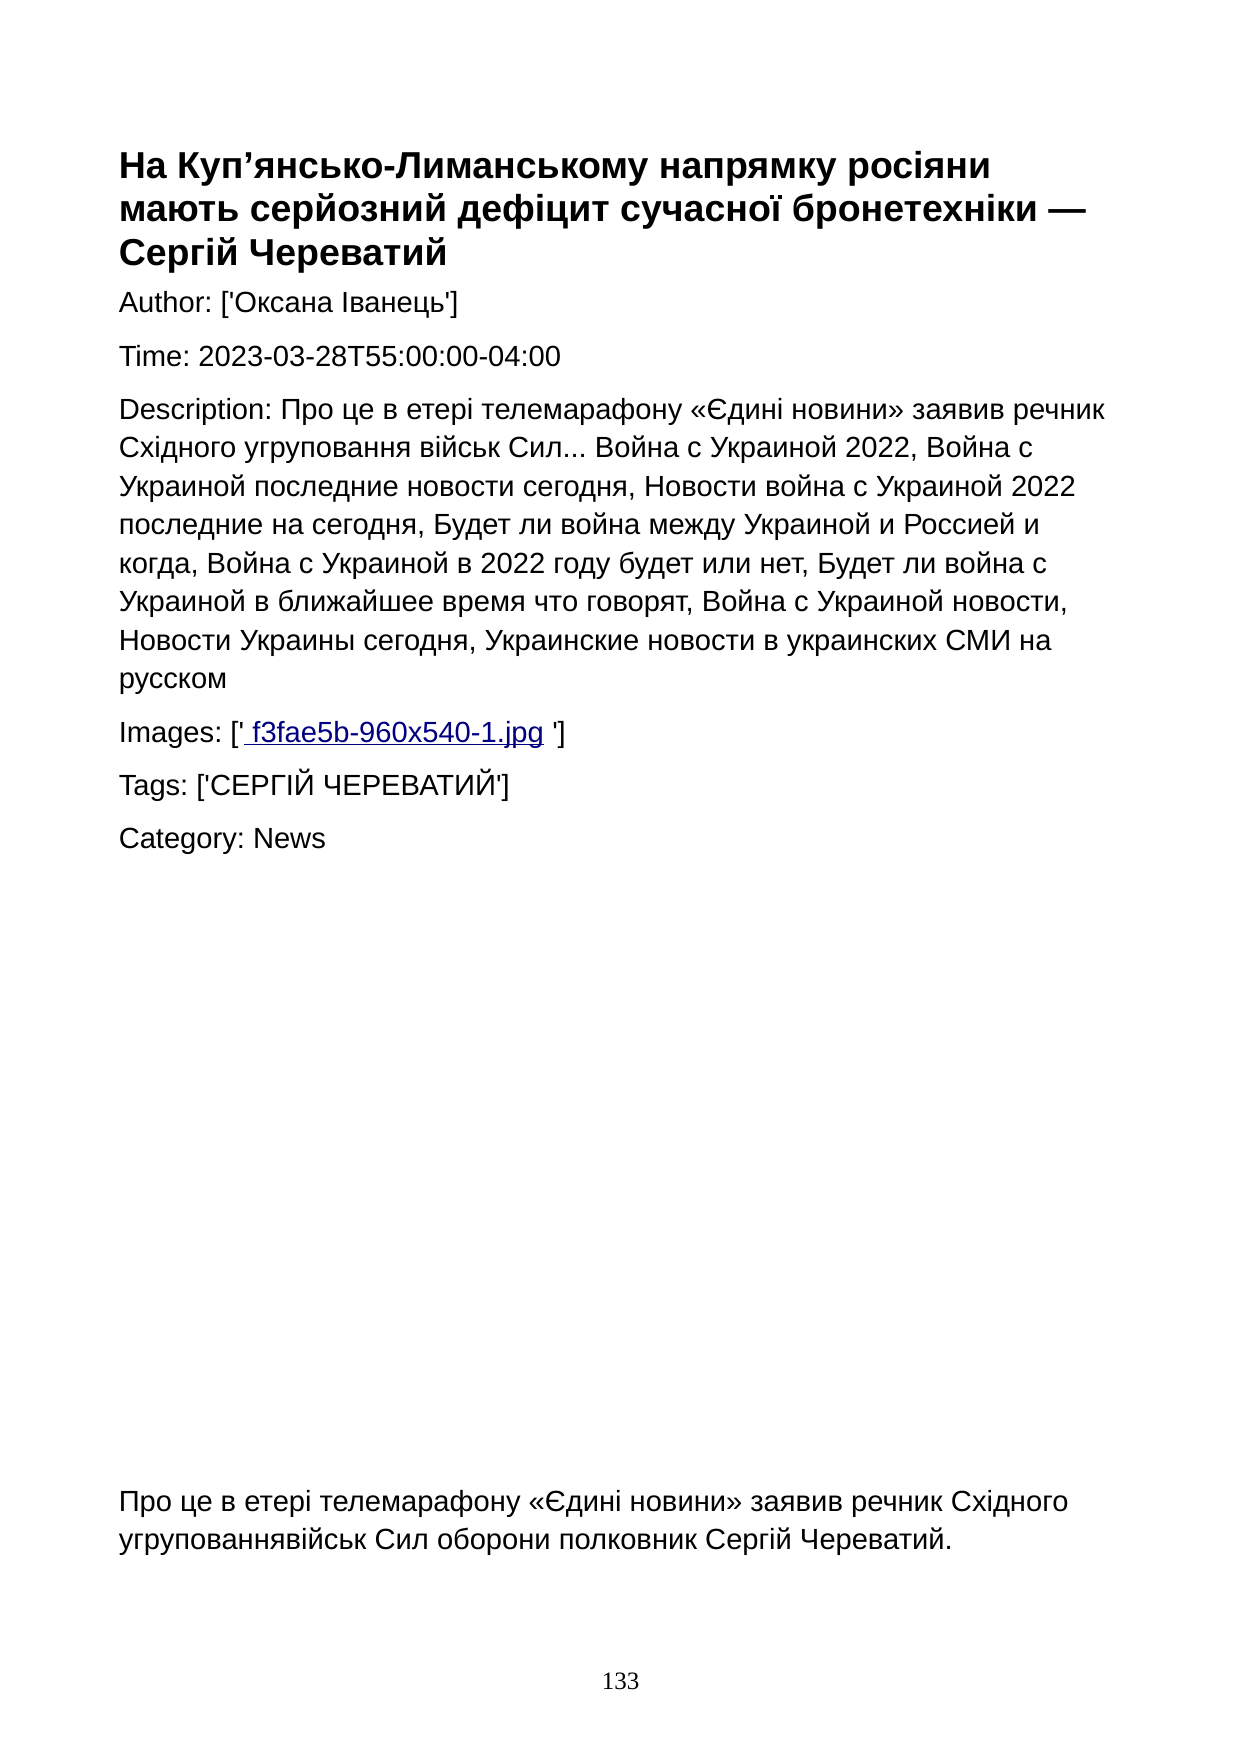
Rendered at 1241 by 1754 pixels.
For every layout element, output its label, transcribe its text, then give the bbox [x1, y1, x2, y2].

text Tags: ['СЕРГІЙ ЧЕРЕВАТИЙ'] [118, 768, 1122, 801]
text Category: News [118, 821, 1122, 854]
text Про це в етері телемарафону «Єдині новини» заявив речник Східного угрупованнявійськ Сил оборони полковник Сергій Череватий. [118, 1484, 1122, 1556]
text Time: 2023-03-28T55:00:00-04:00 [118, 338, 1122, 372]
text Images: [' f3fae5b-960x540-1.jpg '] [118, 714, 1122, 748]
text Author: ['Оксана Іванець'] [118, 285, 1122, 319]
subtitle На Куп’янсько-Лиманському напрямку росіяни мають серйозний дефіцит сучасної бронетехніки — Сергій Череватий [118, 143, 1122, 273]
text Description: Про це в етері телемарафону «Єдині новини» заявив речник Східного угруповання військ Сил... Война с Украиной 2022, Война с Украиной последние новости сегодня, Новости война с Украиной 2022 последние на сегодня, Будет ли война между Украиной и Россией и когда, Война с Украиной в 2022 году будет или нет, Будет ли война с Украиной в ближайшее время что говорят, Война с Украиной новости, Новости Украины сегодня, Украинские новости в украинских СМИ на русском [118, 392, 1122, 695]
